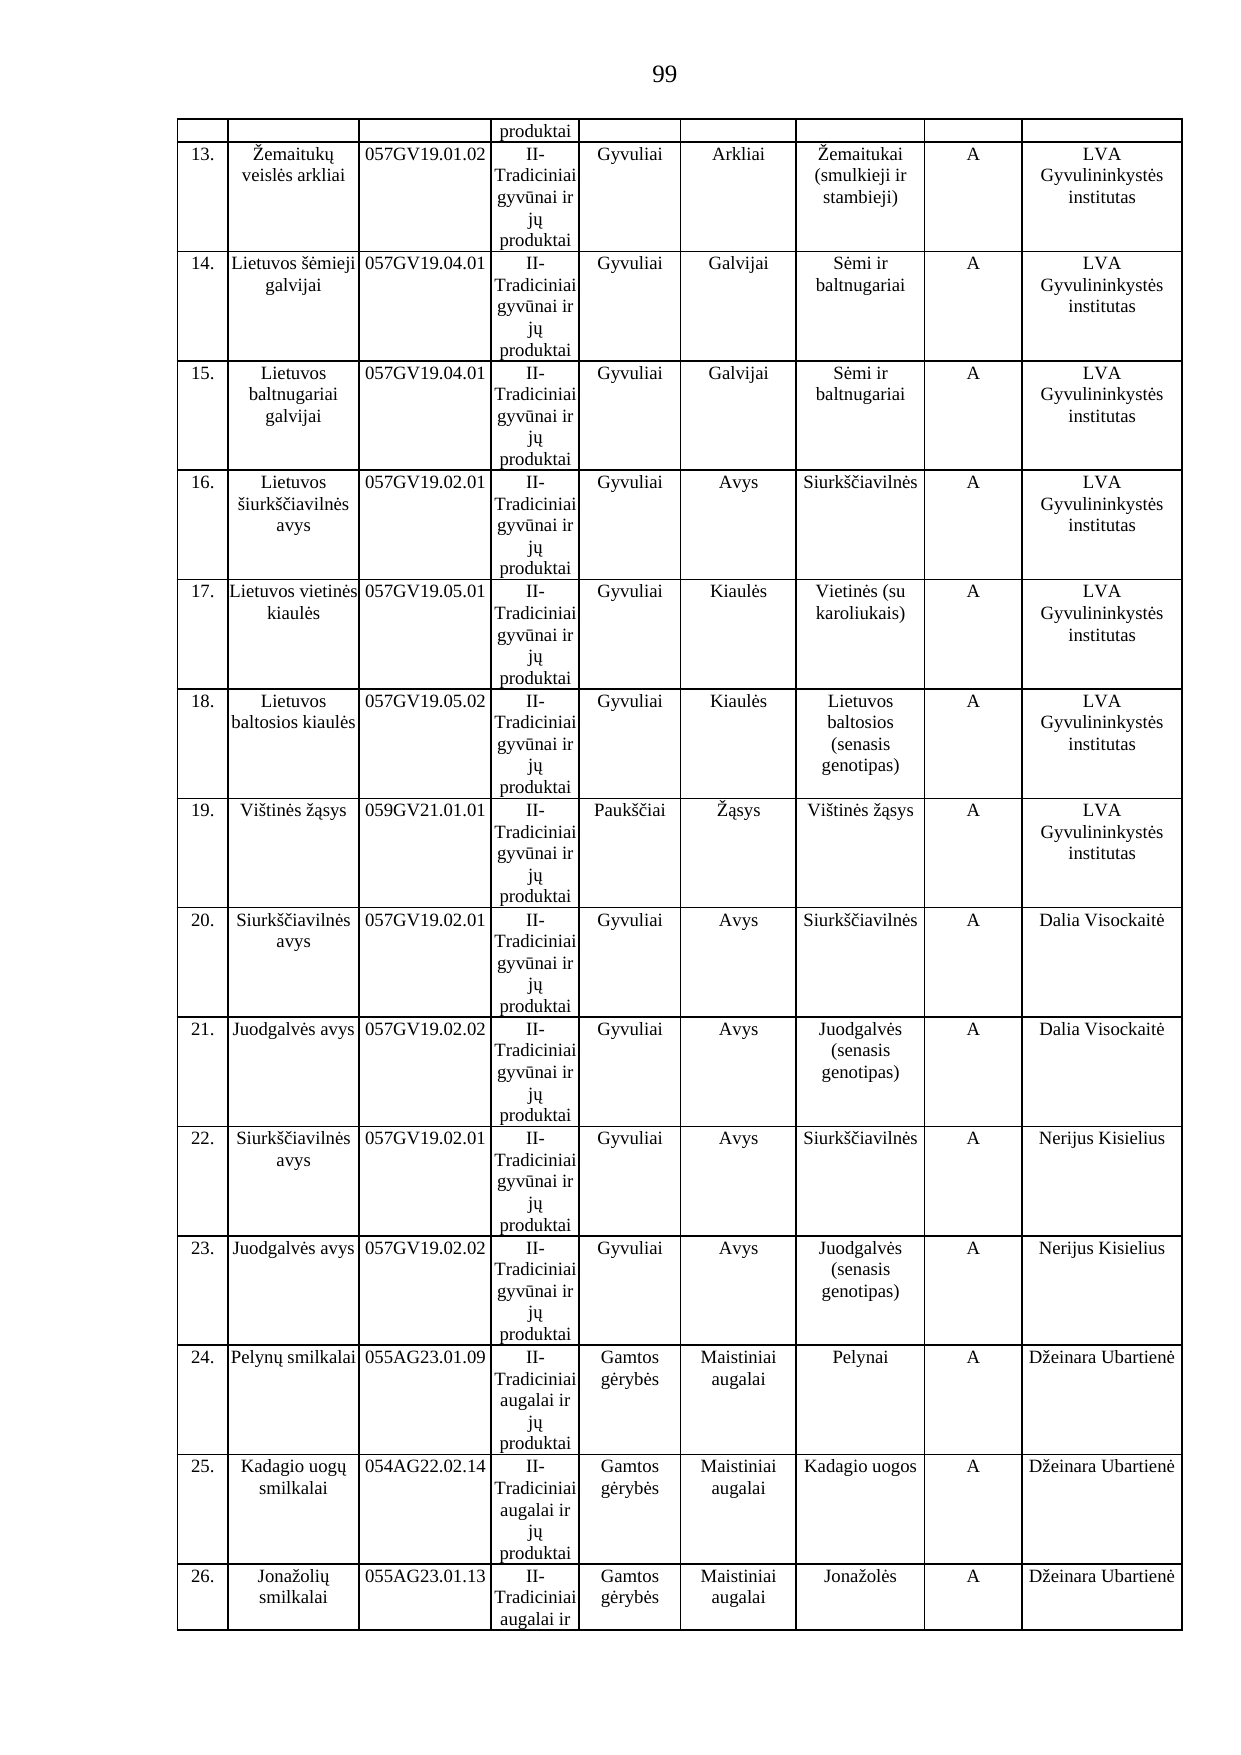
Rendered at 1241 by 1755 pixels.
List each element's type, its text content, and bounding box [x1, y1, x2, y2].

table_cell Gyvuliai [580, 690, 680, 797]
table_cell Gamtos gėrybės [580, 1565, 680, 1629]
table_cell Kadagio uogų smilkalai [229, 1455, 358, 1563]
table_cell 16. [178, 471, 227, 579]
table_cell Arkliai [681, 143, 795, 251]
table_cell II-Tradiciniai augalai ir [492, 1565, 578, 1629]
table_cell Maistiniai augalai [681, 1455, 795, 1563]
table_cell Juodgalvės avys [229, 1018, 358, 1126]
table_cell Žemaitukų veislės arkliai [229, 143, 358, 251]
table_cell Maistiniai augalai [681, 1565, 795, 1629]
table_cell Vištinės žąsys [797, 799, 924, 907]
table_cell II-Tradiciniai augalai ir jų produktai [492, 1455, 578, 1563]
table_cell [797, 120, 924, 141]
table_cell [229, 120, 358, 141]
table_cell II-Tradiciniai gyvūnai ir jų produktai [492, 252, 578, 360]
table_cell II-Tradiciniai gyvūnai ir jų produktai [492, 1237, 578, 1344]
table_cell Sėmi ir baltnugariai [797, 252, 924, 360]
table_cell LVA Gyvulininkystės institutas [1023, 252, 1181, 360]
table_cell Avys [681, 1018, 795, 1126]
table_cell Vietinės (su karoliukais) [797, 580, 924, 688]
table_cell Gyvuliai [580, 580, 680, 688]
table_cell 055AG23.01.09 [360, 1346, 490, 1454]
table_cell A [925, 908, 1021, 1016]
table_cell Gyvuliai [580, 1127, 680, 1235]
table_cell 13. [178, 143, 227, 251]
table_cell LVA Gyvulininkystės institutas [1023, 362, 1181, 469]
table_cell Gamtos gėrybės [580, 1346, 680, 1454]
table_cell Paukščiai [580, 799, 680, 907]
table_cell A [925, 799, 1021, 907]
table_cell Kadagio uogos [797, 1455, 924, 1563]
table_cell Pelynų smilkalai [229, 1346, 358, 1454]
table_cell 21. [178, 1018, 227, 1126]
table_cell Gyvuliai [580, 1237, 680, 1344]
table_cell Kiaulės [681, 690, 795, 797]
table_cell A [925, 690, 1021, 797]
table_cell [925, 120, 1021, 141]
table_cell A [925, 252, 1021, 360]
table_cell Gamtos gėrybės [580, 1455, 680, 1563]
table_cell Juodgalvės (senasis genotipas) [797, 1237, 924, 1344]
table_cell Gyvuliai [580, 252, 680, 360]
table_cell Nerijus Kisielius [1023, 1127, 1181, 1235]
table_cell Jonažolės [797, 1565, 924, 1629]
table_cell 14. [178, 252, 227, 360]
table_cell Siurkščiavilnės [797, 471, 924, 579]
table_cell produktai [492, 120, 578, 141]
table_cell Žemaitukai (smulkieji ir stambieji) [797, 143, 924, 251]
table_cell Kiaulės [681, 580, 795, 688]
table_cell Žąsys [681, 799, 795, 907]
table_cell 057GV19.04.01 [360, 362, 490, 469]
table_cell 057GV19.02.01 [360, 1127, 490, 1235]
table_cell 057GV19.02.01 [360, 908, 490, 1016]
table_cell 15. [178, 362, 227, 469]
table_cell 19. [178, 799, 227, 907]
table_cell Gyvuliai [580, 1018, 680, 1126]
table_cell Avys [681, 908, 795, 1016]
table_cell 17. [178, 580, 227, 688]
table_cell Siurkščiavilnės avys [229, 908, 358, 1016]
table_cell Juodgalvės avys [229, 1237, 358, 1344]
table_cell II-Tradiciniai gyvūnai ir jų produktai [492, 362, 578, 469]
table_cell [580, 120, 680, 141]
table_cell 057GV19.04.01 [360, 252, 490, 360]
table_cell Lietuvos baltosios (senasis genotipas) [797, 690, 924, 797]
table_cell 054AG22.02.14 [360, 1455, 490, 1563]
table_cell A [925, 580, 1021, 688]
table_cell Lietuvos šėmieji galvijai [229, 252, 358, 360]
table_cell II-Tradiciniai gyvūnai ir jų produktai [492, 799, 578, 907]
table_cell Avys [681, 1237, 795, 1344]
table_cell Galvijai [681, 362, 795, 469]
table_cell Gyvuliai [580, 362, 680, 469]
table_cell Avys [681, 1127, 795, 1235]
table_cell Vištinės žąsys [229, 799, 358, 907]
table_cell 055AG23.01.13 [360, 1565, 490, 1629]
table_cell Maistiniai augalai [681, 1346, 795, 1454]
table_cell II-Tradiciniai gyvūnai ir jų produktai [492, 690, 578, 797]
table_cell 18. [178, 690, 227, 797]
table_cell II-Tradiciniai gyvūnai ir jų produktai [492, 1018, 578, 1126]
table_cell Lietuvos šiurkščiavilnės avys [229, 471, 358, 579]
table_cell II-Tradiciniai gyvūnai ir jų produktai [492, 471, 578, 579]
table_cell LVA Gyvulininkystės institutas [1023, 471, 1181, 579]
table_cell Lietuvos vietinės kiaulės [229, 580, 358, 688]
table_cell LVA Gyvulininkystės institutas [1023, 799, 1181, 907]
table_cell A [925, 1018, 1021, 1126]
table_cell Dalia Visockaitė [1023, 1018, 1181, 1126]
table_cell Galvijai [681, 252, 795, 360]
table_cell II-Tradiciniai gyvūnai ir jų produktai [492, 1127, 578, 1235]
table_cell 20. [178, 908, 227, 1016]
table_cell II-Tradiciniai gyvūnai ir jų produktai [492, 580, 578, 688]
table_cell Jonažolių smilkalai [229, 1565, 358, 1629]
table_cell [360, 120, 490, 141]
table_cell A [925, 1237, 1021, 1344]
table_cell 057GV19.02.01 [360, 471, 490, 579]
table_cell 24. [178, 1346, 227, 1454]
table_cell 25. [178, 1455, 227, 1563]
table_cell 057GV19.02.02 [360, 1018, 490, 1126]
table_cell Siurkščiavilnės [797, 1127, 924, 1235]
table_cell 057GV19.02.02 [360, 1237, 490, 1344]
table_cell Džeinara Ubartienė [1023, 1346, 1181, 1454]
table_cell Avys [681, 471, 795, 579]
table_cell Pelynai [797, 1346, 924, 1454]
table_cell [1023, 120, 1181, 141]
table_cell Sėmi ir baltnugariai [797, 362, 924, 469]
table_cell Juodgalvės (senasis genotipas) [797, 1018, 924, 1126]
table_cell A [925, 362, 1021, 469]
table_cell Gyvuliai [580, 143, 680, 251]
table_cell 22. [178, 1127, 227, 1235]
table_cell Nerijus Kisielius [1023, 1237, 1181, 1344]
table_cell 057GV19.05.02 [360, 690, 490, 797]
table_cell LVA Gyvulininkystės institutas [1023, 580, 1181, 688]
table_cell A [925, 1346, 1021, 1454]
table_cell 057GV19.05.01 [360, 580, 490, 688]
table_cell Siurkščiavilnės avys [229, 1127, 358, 1235]
table_cell LVA Gyvulininkystės institutas [1023, 690, 1181, 797]
table_cell A [925, 1455, 1021, 1563]
table_cell 26. [178, 1565, 227, 1629]
table_cell Dalia Visockaitė [1023, 908, 1181, 1016]
table_cell II-Tradiciniai gyvūnai ir jų produktai [492, 143, 578, 251]
table_cell LVA Gyvulininkystės institutas [1023, 143, 1181, 251]
table_cell Džeinara Ubartienė [1023, 1565, 1181, 1629]
table_cell Lietuvos baltnugariai galvijai [229, 362, 358, 469]
table_cell II-Tradiciniai augalai ir jų produktai [492, 1346, 578, 1454]
table_cell 057GV19.01.02 [360, 143, 490, 251]
table_cell [178, 120, 227, 141]
table_cell II-Tradiciniai gyvūnai ir jų produktai [492, 908, 578, 1016]
table_cell 059GV21.01.01 [360, 799, 490, 907]
table_cell A [925, 471, 1021, 579]
table_cell A [925, 1565, 1021, 1629]
table_cell Gyvuliai [580, 908, 680, 1016]
table_cell Džeinara Ubartienė [1023, 1455, 1181, 1563]
table_cell Siurkščiavilnės [797, 908, 924, 1016]
table_cell A [925, 143, 1021, 251]
table_cell [681, 120, 795, 141]
table_cell A [925, 1127, 1021, 1235]
table_cell Gyvuliai [580, 471, 680, 579]
table_cell 23. [178, 1237, 227, 1344]
table_cell Lietuvos baltosios kiaulės [229, 690, 358, 797]
